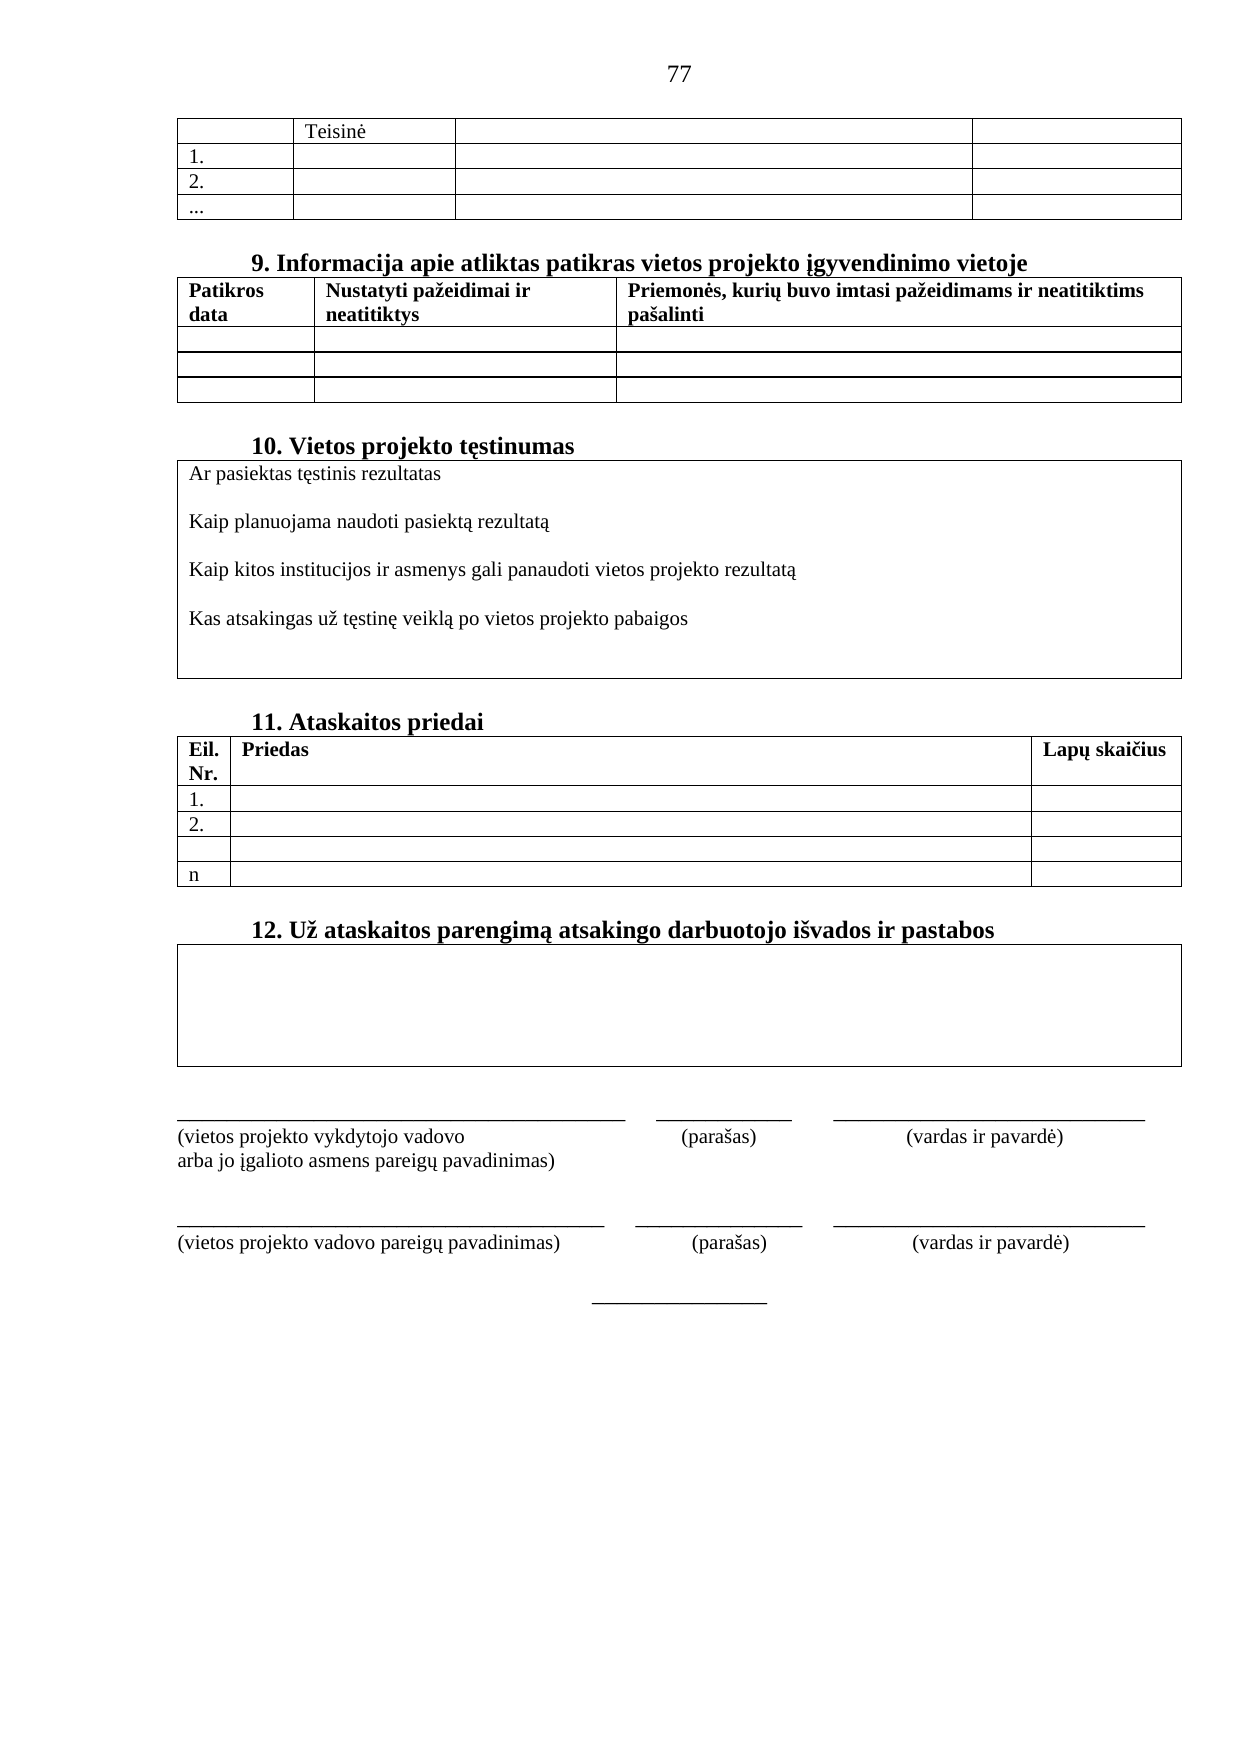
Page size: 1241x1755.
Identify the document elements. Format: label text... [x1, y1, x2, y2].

table_cell [1032, 786, 1181, 811]
text 10. Vietos projekto tęstinumas [177, 431, 1181, 460]
table_cell [315, 378, 616, 402]
text (vietos projekto vykdytojo vadovo (parašas) (vardas ir pavardė) [177, 1124, 1181, 1148]
table_cell [231, 786, 1031, 811]
table_cell [178, 119, 293, 143]
table_cell [973, 119, 1181, 143]
text ______________ [177, 1278, 1181, 1307]
table_cell [1032, 812, 1181, 836]
table_cell [294, 144, 455, 168]
text (vietos projekto vadovo pareigų pavadinimas) (parašas) (vardas ir pavardė) [177, 1230, 1181, 1254]
table_header Eil. Nr. [178, 737, 230, 785]
table_cell 2. [178, 169, 293, 193]
table_cell [231, 837, 1031, 861]
text arba jo įgalioto asmens pareigų pavadinimas) [177, 1148, 1181, 1172]
table_header Nustatyti pažeidimai ir neatitiktys [315, 278, 616, 326]
table_cell [1032, 837, 1181, 861]
table_header Patikros data [178, 278, 314, 326]
table_header Priemonės, kurių buvo imtasi pažeidimams ir neatitiktims pašalinti [617, 278, 1181, 326]
table_header Priedas [231, 737, 1031, 785]
table_cell [178, 353, 314, 376]
text 9. Informacija apie atliktas patikras vietos projekto įgyvendinimo vietoje [177, 248, 1181, 277]
table_cell ... [178, 195, 293, 218]
table_cell [456, 169, 972, 193]
table_cell Teisinė [294, 119, 455, 143]
table_cell [456, 119, 972, 143]
table_cell [231, 812, 1031, 836]
table_header [178, 945, 1181, 1066]
table_cell [231, 862, 1031, 886]
table_cell [178, 378, 314, 402]
table_header Ar pasiektas tęstinis rezultatas Kaip planuojama naudoti pasiektą rezultatą Kaip kitos institucijos ir asmenys gali panaudoti vietos projekto rezultatą Kas atsakingas už tęstinę veiklą po vietos projekto pabaigos [178, 461, 1181, 678]
table_cell [456, 144, 972, 168]
table_cell [294, 169, 455, 193]
table_cell [617, 327, 1181, 351]
table_header Lapų skaičius [1032, 737, 1181, 785]
text 11. Ataskaitos priedai [177, 707, 1181, 736]
table_cell n [178, 862, 230, 886]
text 12. Už ataskaitos parengimą atsakingo darbuotojo išvados ir pastabos [177, 916, 1181, 944]
table_cell [973, 195, 1181, 218]
table_cell [294, 195, 455, 218]
table_cell [617, 353, 1181, 376]
table_cell [178, 837, 230, 861]
table_cell [1032, 862, 1181, 886]
table_cell [315, 327, 616, 351]
table_cell [315, 353, 616, 376]
table_cell [973, 169, 1181, 193]
table_cell [178, 327, 314, 351]
table_cell 2. [178, 812, 230, 836]
table_cell 1. [178, 786, 230, 811]
table_cell [456, 195, 972, 218]
table_cell [617, 378, 1181, 402]
table_cell 1. [178, 144, 293, 168]
table_cell [973, 144, 1181, 168]
